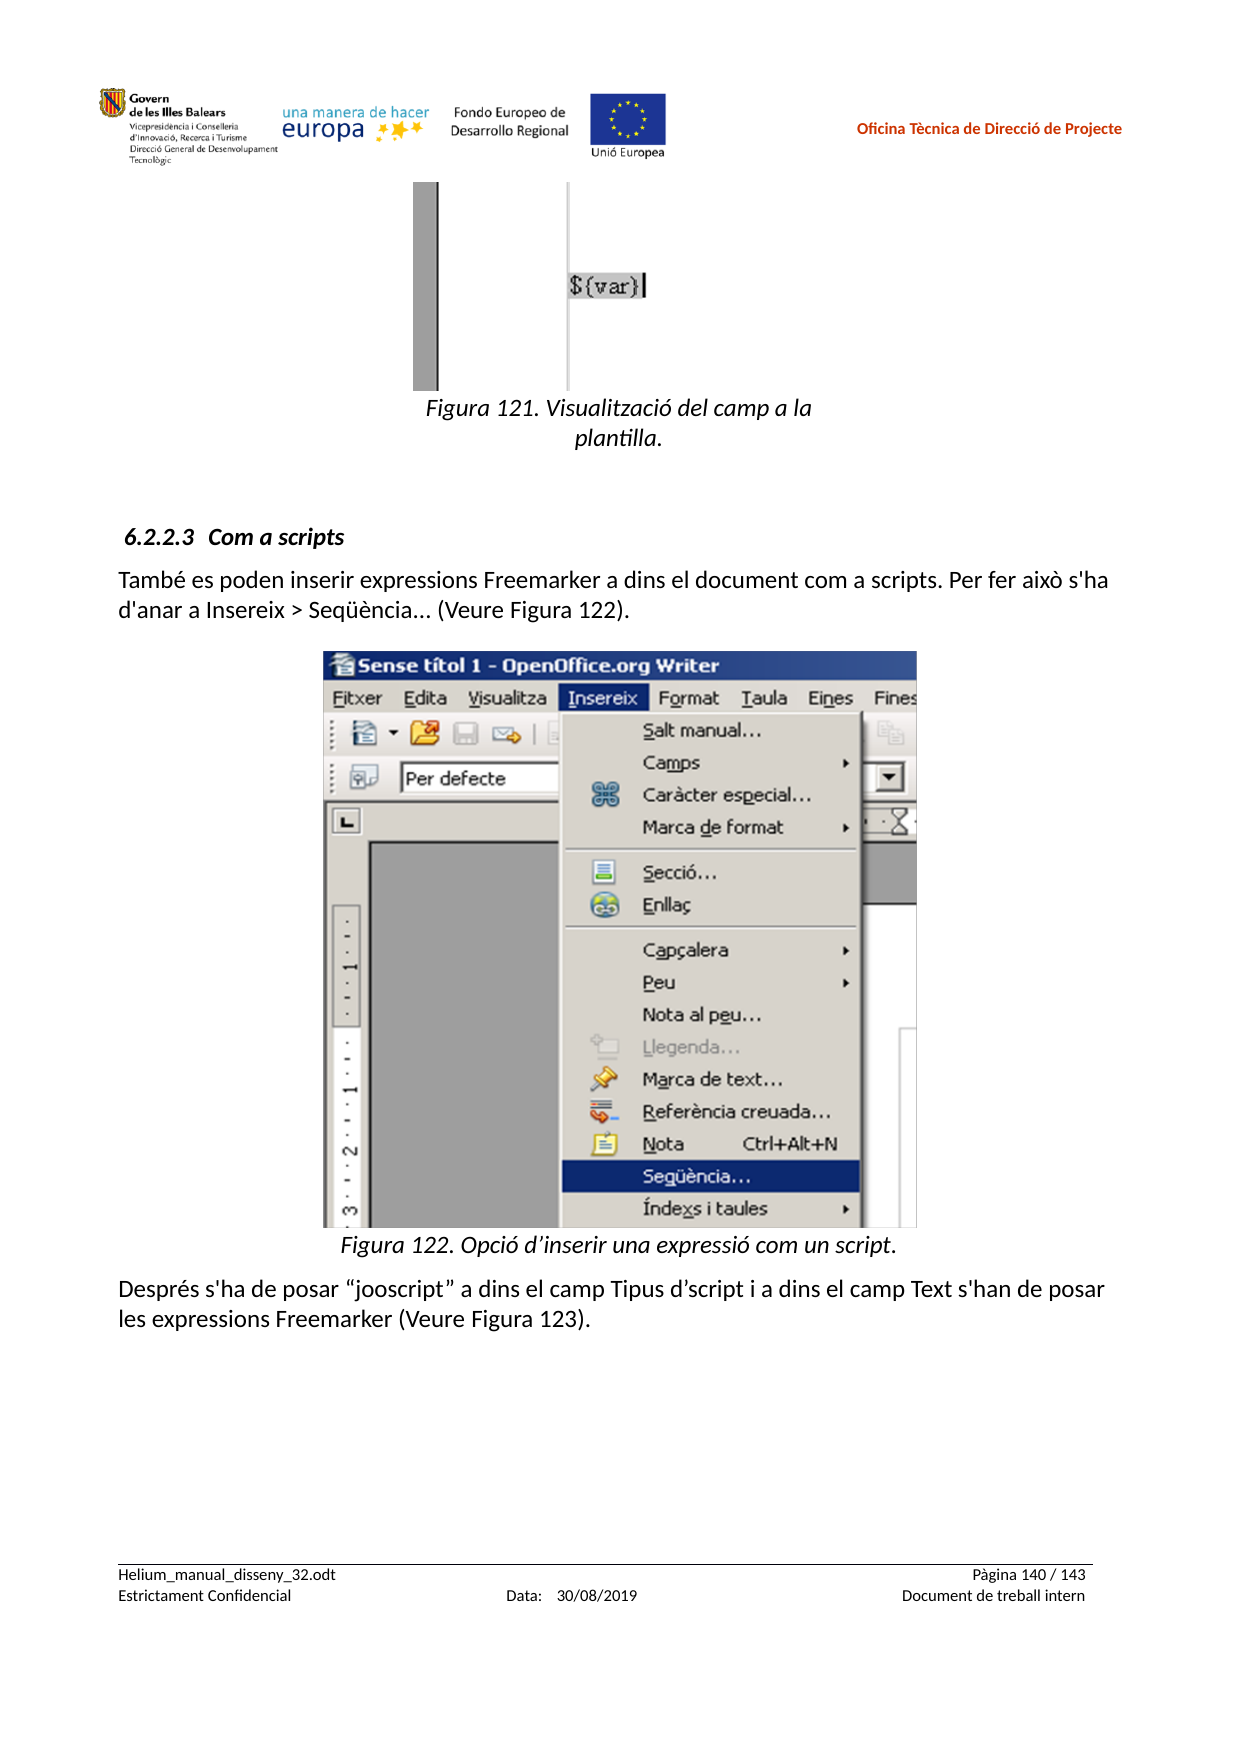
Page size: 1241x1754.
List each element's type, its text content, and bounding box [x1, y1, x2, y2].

text Figura 122. Opció d’inserir una expressió com un script. [281, 1230, 959, 1260]
subtitle Com a scripts [118, 521, 1122, 551]
picture [411, 180, 829, 392]
text Després s'ha de posar “jooscript” a dins el camp Tipus d’script i a dins el camp Text s'han de posar les expressions Freemarker (Veure Figura 123). [118, 637, 1122, 1334]
text També es poden inserir expressions Freemarker a dins el document com a scripts. Per fer això s'ha d'anar a Insereix > Seqüència... (Veure Figura 122). [118, 564, 1122, 625]
text Figura 121. Visualització del camp a la plantilla. [380, 392, 860, 453]
picture [99, 87, 668, 166]
picture [321, 649, 919, 1230]
